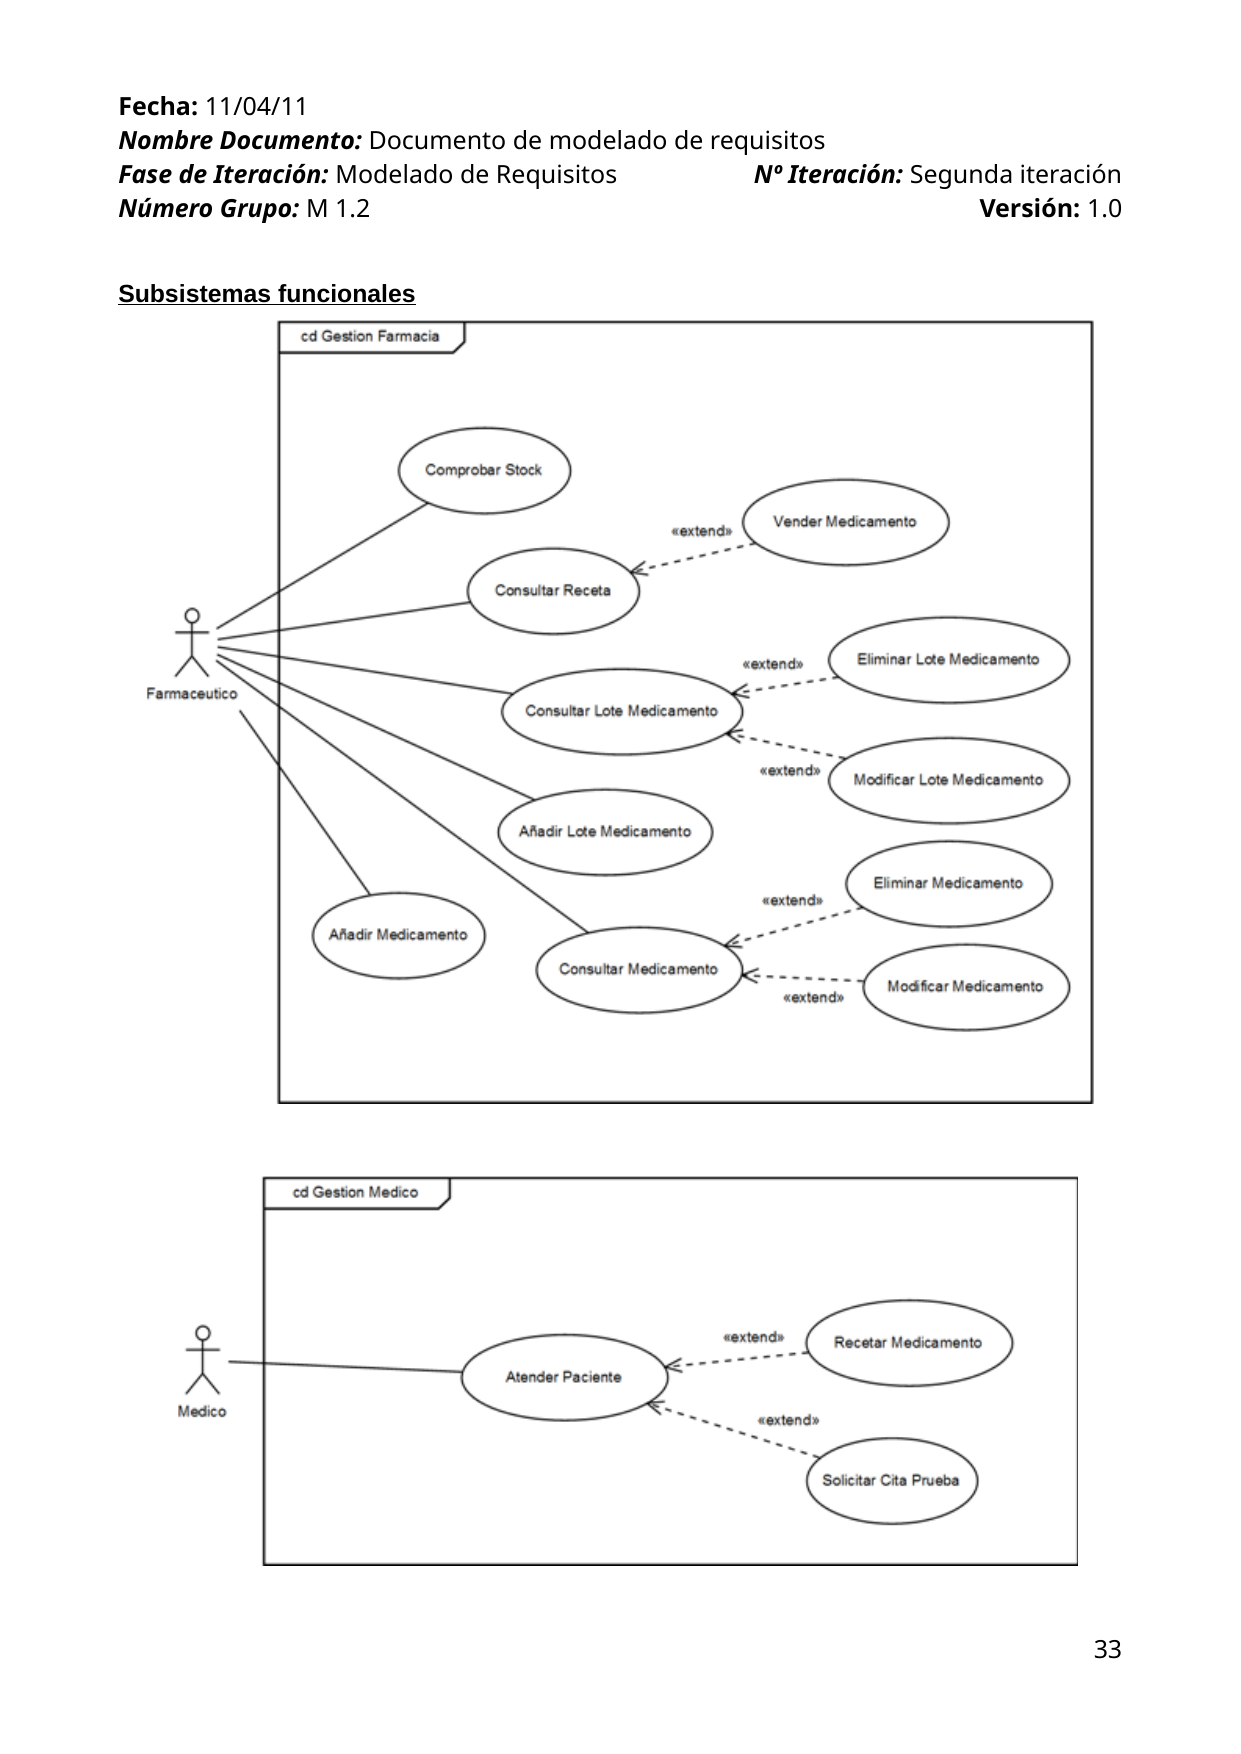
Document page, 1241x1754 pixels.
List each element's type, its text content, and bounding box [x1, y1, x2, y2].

subtitle Subsistemas funcionales [118, 279, 1122, 308]
picture [177, 1176, 1078, 1566]
picture [146, 320, 1094, 1104]
